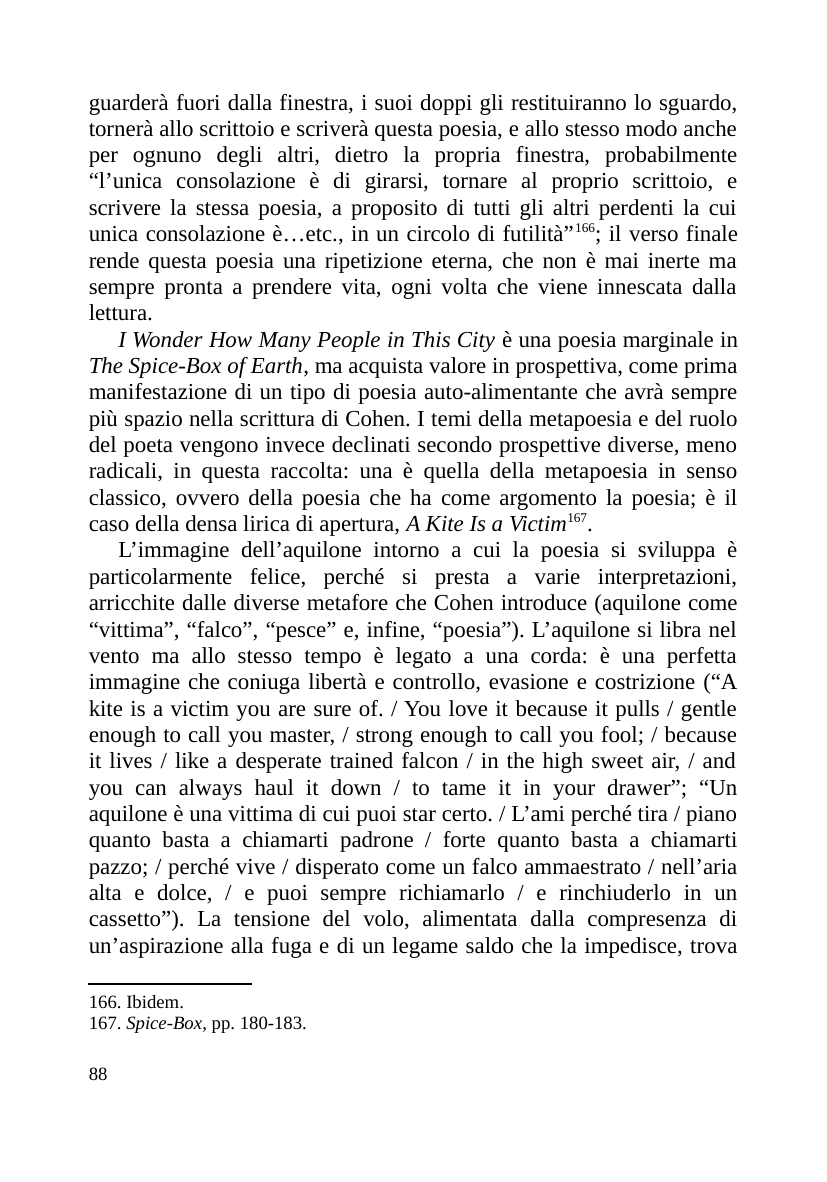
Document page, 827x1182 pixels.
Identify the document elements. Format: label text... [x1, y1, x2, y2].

text Ibidem. [88, 991, 738, 1012]
text L’immagine dell’aquilone intorno a cui la poesia si sviluppa è particolarmente felice, perché si presta a varie interpretazioni, arricchite dalle diverse metafore che Cohen introduce (aquilone come “vittima”, “falco”, “pesce” e, infine, “poesia”). L’aquilone si libra nel vento ma allo stesso tempo è legato a una corda: è una perfetta immagine che coniuga libertà e controllo, evasione e costrizione (“A kite is a victim you are sure of. / You love it because it pulls / gentle enough to call you master, / strong enough to call you fool; / because it lives / like a desperate trained falcon / in the high sweet air, / and you can always haul it down / to tame it in your drawer”; “Un aquilone è una vittima di cui puoi star certo. / L’ami perché tira / piano quanto basta a chiamarti padrone / forte quanto basta a chiamarti pazzo; / perché vive / disperato come un falco ammaestrato / nell’aria alta e dolce, / e puoi sempre richiamarlo / e rinchiuderlo in un cassetto”). La tensione del volo, alimentata dalla compresenza di un’aspirazione alla fuga e di un legame saldo che la impedisce, trova [88, 537, 738, 958]
text I Wonder How Many People in This City è una poesia marginale in The Spice-Box of Earth, ma acquista valore in prospettiva, come prima manifestazione di un tipo di poesia auto-alimentante che avrà sempre più spazio nella scrittura di Cohen. I temi della metapoesia e del ruolo del poeta vengono invece declinati secondo prospettive diverse, meno radicali, in questa raccolta: una è quella della metapoesia in senso classico, ovvero della poesia che ha come argomento la poesia; è il caso della densa lirica di apertura, A Kite Is a Victim. [88, 326, 738, 537]
text guarderà fuori dalla finestra, i suoi doppi gli restituiranno lo sguardo, tornerà allo scrittoio e scriverà questa poesia, e allo stesso modo anche per ognuno degli altri, dietro la propria finestra, probabilmente “l’unica consolazione è di girarsi, tornare al proprio scrittoio, e scrivere la stessa poesia, a proposito di tutti gli altri perdenti la cui unica consolazione è…etc., in un circolo di futilità”; il verso finale rende questa poesia una ripetizione eterna, che non è mai inerte ma sempre pronta a prendere vita, ogni volta che viene innescata dalla lettura. [88, 88, 738, 326]
text Spice-Box, pp. 180-183. [88, 1012, 738, 1034]
